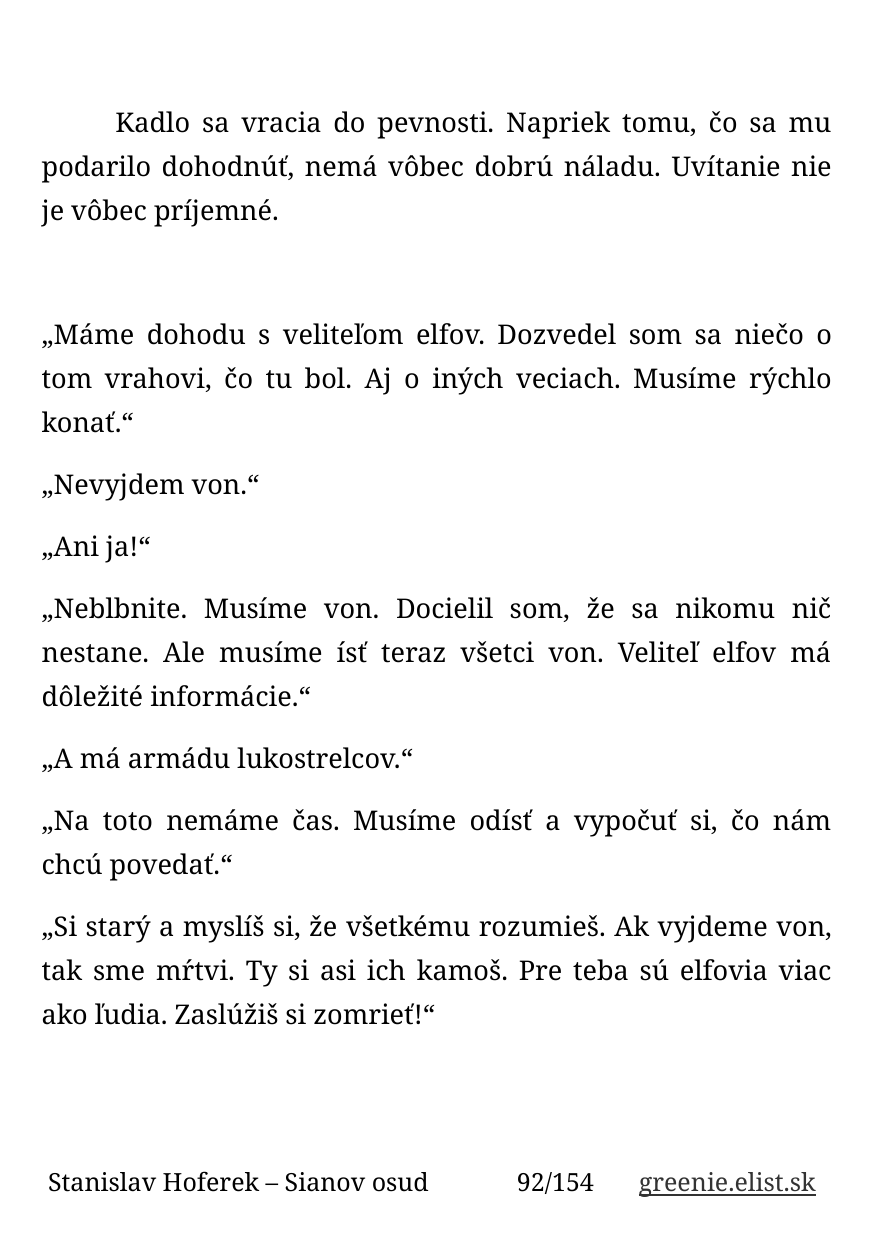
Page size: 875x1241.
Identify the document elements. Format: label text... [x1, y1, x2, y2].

text „Neblbnite. Musíme von. Docielil som, že sa nikomu nič nestane. Ale musíme ísť teraz všetci von. Veliteľ elfov má dôležité informácie.“ [41, 589, 833, 714]
text „A má armádu lukostrelcov.“ [41, 739, 833, 776]
text „Máme dohodu s veliteľom elfov. Dozvedel som sa niečo o tom vrahovi, čo tu bol. Aj o iných veciach. Musíme rýchlo konať.“ [41, 315, 833, 441]
text „Ani ja!“ [41, 527, 833, 564]
text „Na toto nemáme čas. Musíme odísť a vypočuť si, čo nám chcú povedať.“ [41, 801, 833, 882]
text „Nevyjdem von.“ [41, 466, 833, 502]
text Kadlo sa vracia do pevnosti. Napriek tomu, čo sa mu podarilo dohodnúť, nemá vôbec dobrú náladu. Uvítanie nie je vôbec príjemné. [41, 103, 833, 228]
text „Si starý a myslíš si, že všetkému rozumieš. Ak vyjdeme von, tak sme mŕtvi. Ty si asi ich kamoš. Pre teba sú elfovia viac ako ľudia. Zaslúžiš si zomrieť!“ [41, 907, 833, 1033]
